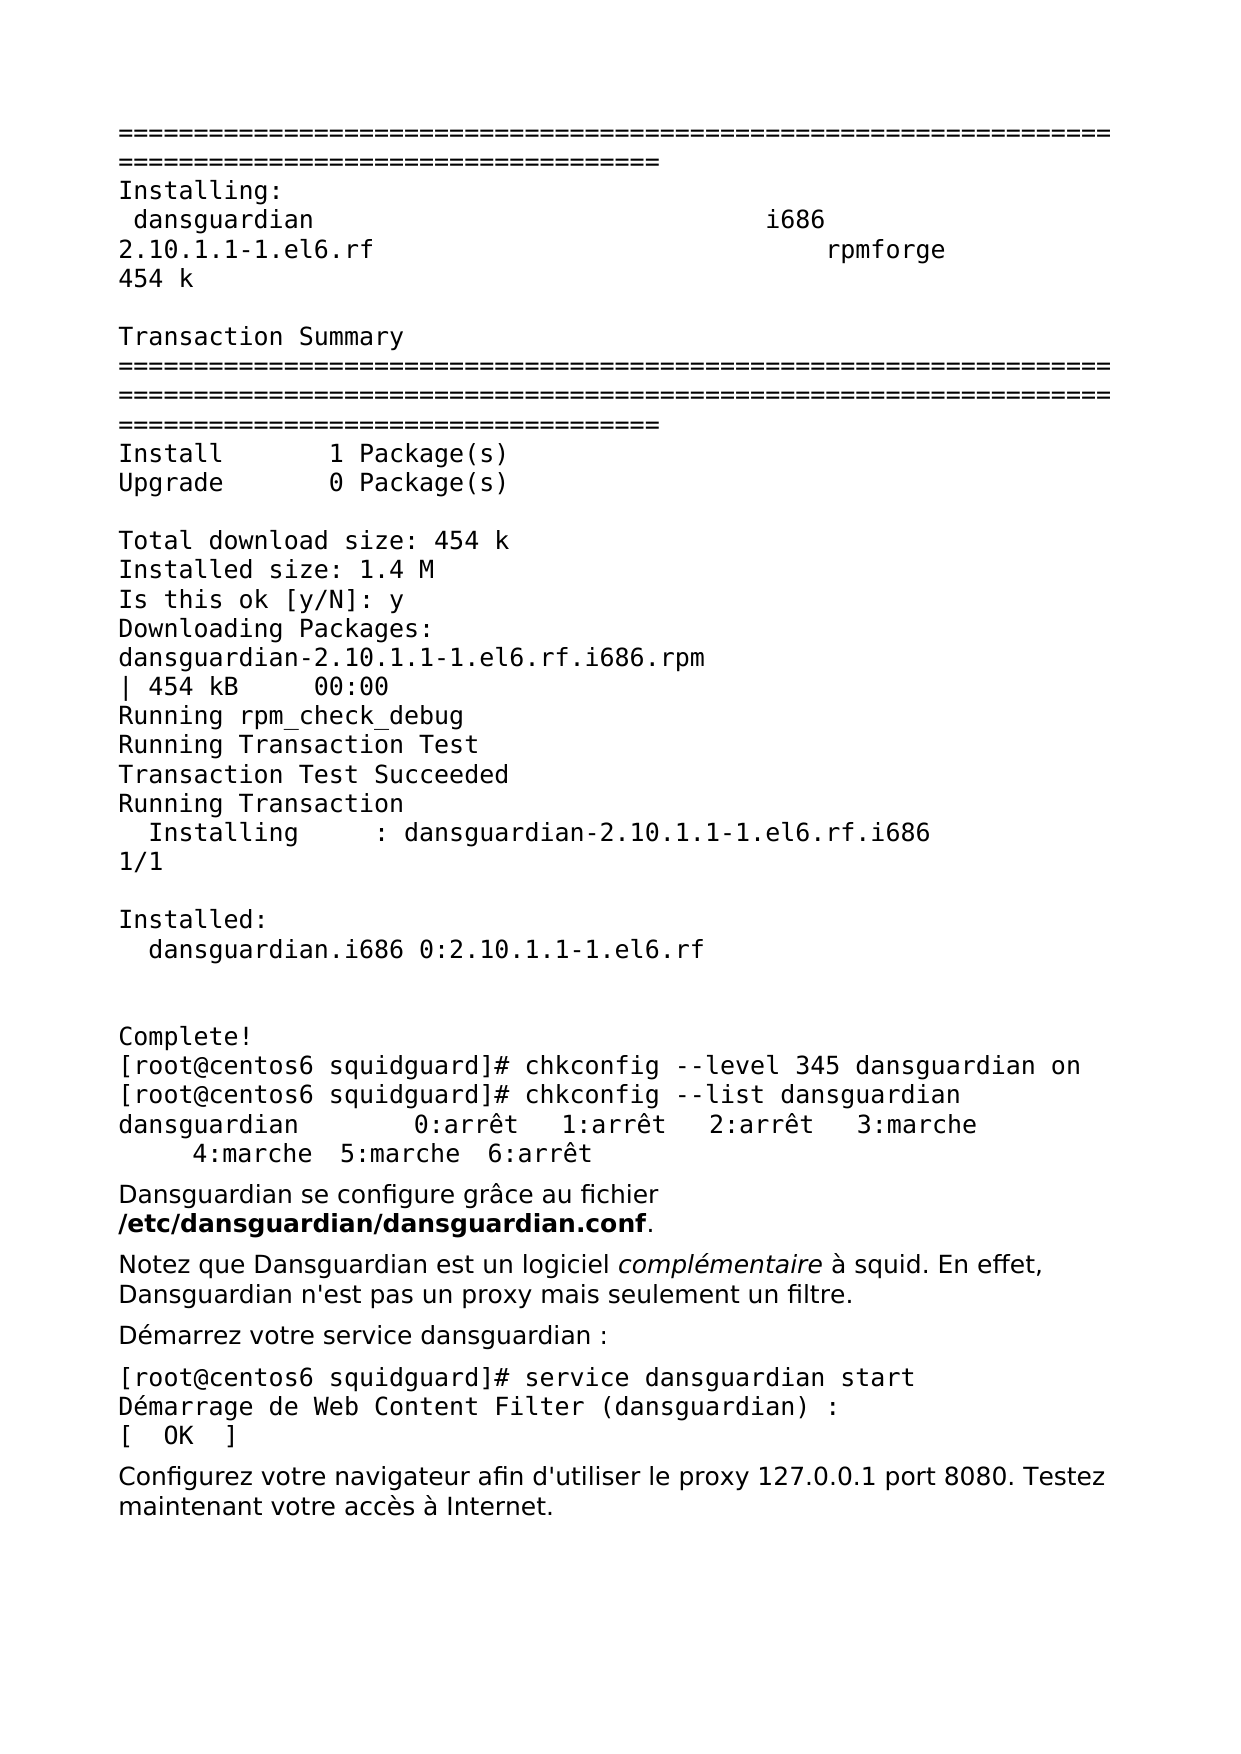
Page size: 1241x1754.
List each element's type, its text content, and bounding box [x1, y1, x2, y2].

text Configurez votre navigateur afin d'utiliser le proxy 127.0.0.1 port 8080. Testez maintenant votre accès à Internet. [118, 1462, 1122, 1521]
text Démarrez votre service dansguardian : [118, 1322, 1122, 1351]
text [root@centos6 squidguard]# service dansguardian start Démarrage de Web Content Filter (dansguardian) : [ OK ] [118, 1363, 1122, 1451]
text Notez que Dansguardian est un logiciel complémentaire à squid. En effet, Dansguardian n'est pas un proxy mais seulement un filtre. [118, 1251, 1122, 1309]
text ====================================================================================================== Installing: dansguardian i686 2.10.1.1-1.el6.rf rpmforge 454 k Transaction Summary ======================================================================================================================================================================== Install 1 Package(s) Upgrade 0 Package(s) Total download size: 454 k Installed size: 1.4 M Is this ok [y/N]: y Downloading Packages: dansguardian-2.10.1.1-1.el6.rf.i686.rpm | 454 kB 00:00 Running rpm_check_debug Running Transaction Test Transaction Test Succeeded Running Transaction Installing : dansguardian-2.10.1.1-1.el6.rf.i686 1/1 Installed: dansguardian.i686 0:2.10.1.1-1.el6.rf Complete! [root@centos6 squidguard]# chkconfig --level 345 dansguardian on [root@centos6 squidguard]# chkconfig --list dansguardian dansguardian 0:arrêt 1:arrêt 2:arrêt 3:marche 4:marche 5:marche 6:arrêt [118, 118, 1122, 1168]
text Dansguardian se configure grâce au fichier /etc/dansguardian/dansguardian.conf. [118, 1180, 1122, 1238]
